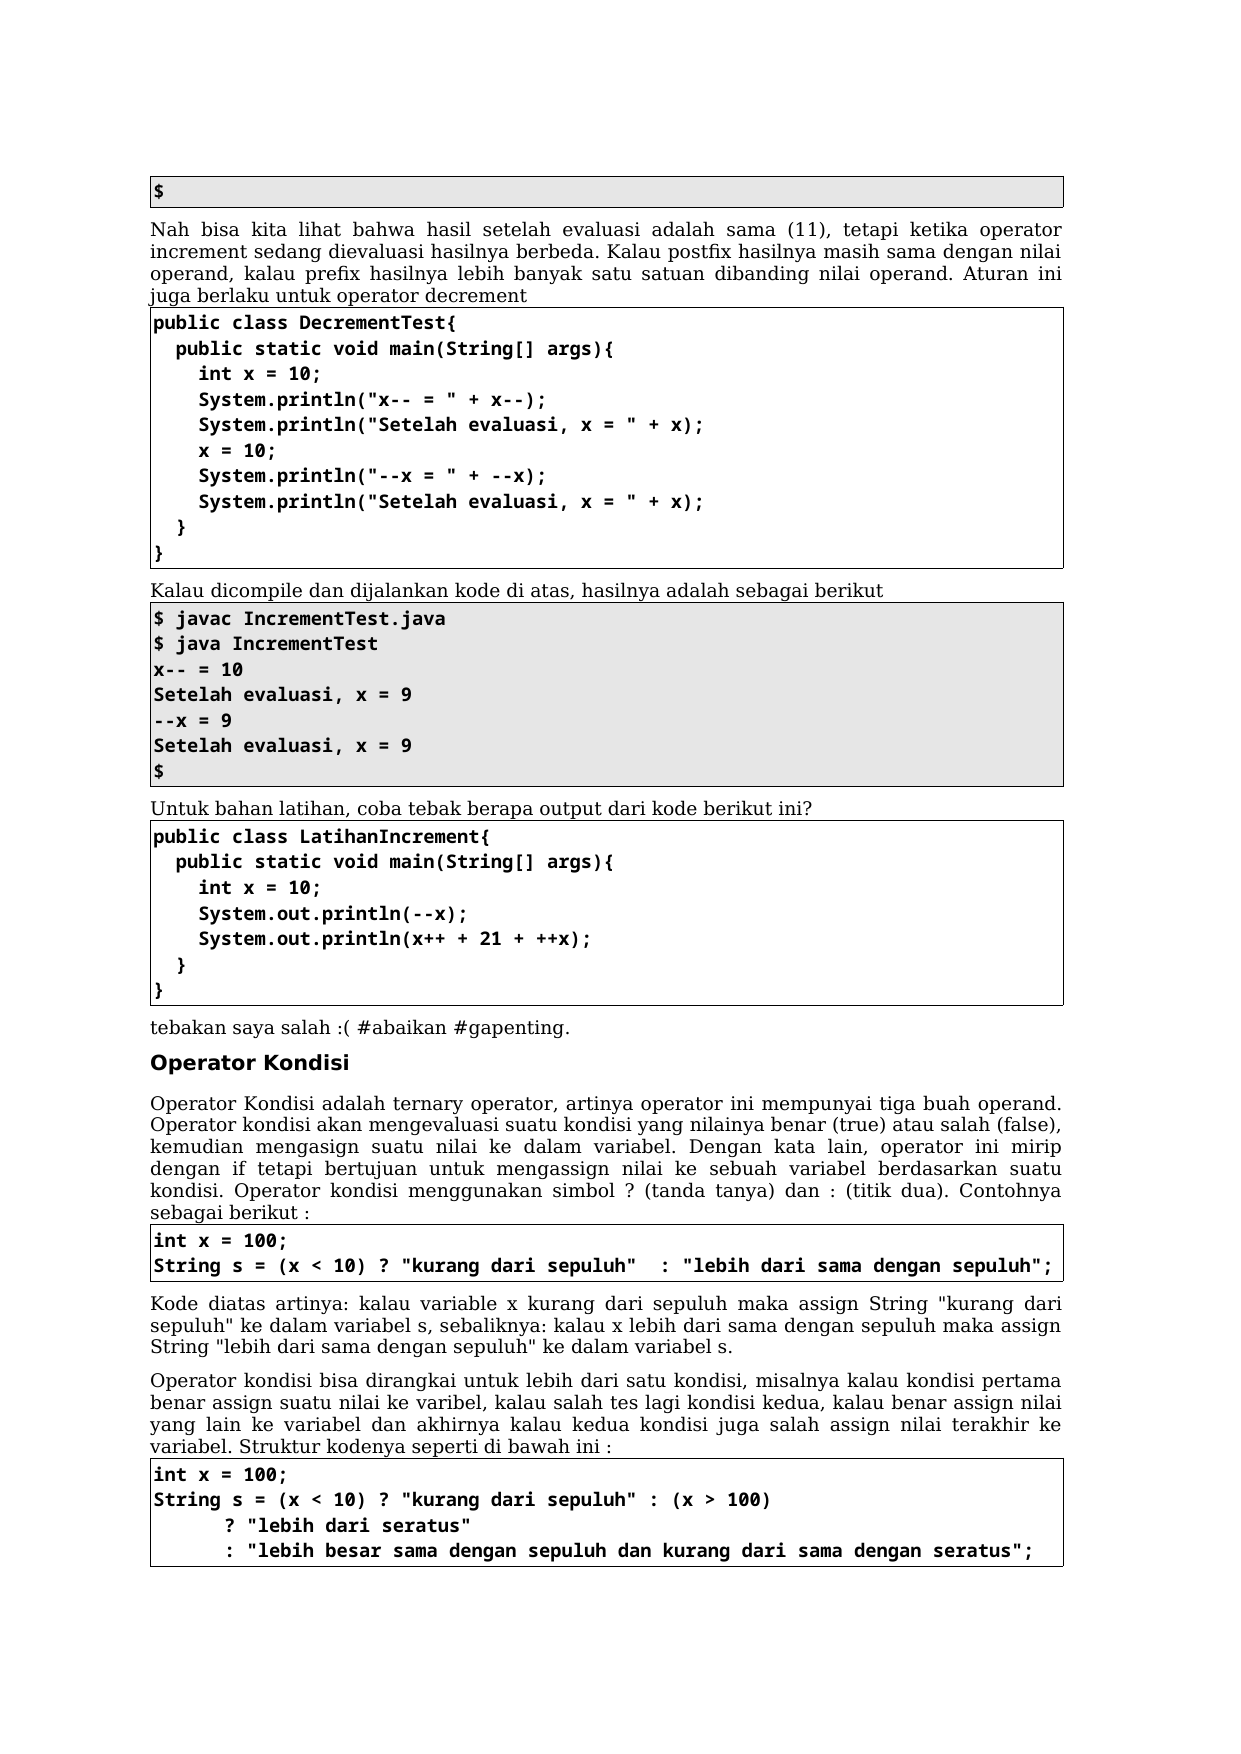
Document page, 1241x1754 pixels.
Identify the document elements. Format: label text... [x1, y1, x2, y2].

text public class DecrementTest{ [151, 308, 1063, 332]
text } [151, 536, 1063, 568]
text int x = 10; [151, 871, 1063, 897]
text Setelah evaluasi, x = 9 [151, 678, 1063, 704]
text } [151, 973, 1063, 1005]
text public static void main(String[] args){ [151, 332, 1063, 358]
text } [151, 511, 1063, 536]
text String s = (x < 10) ? "kurang dari sepuluh" : (x > 100) [151, 1483, 1063, 1509]
subtitle Operator Kondisi [150, 1051, 1063, 1075]
text } [151, 948, 1063, 973]
text System.println("Setelah evaluasi, x = " + x); [151, 485, 1063, 511]
text int x = 100; [151, 1225, 1063, 1249]
text ? "lebih dari seratus" [151, 1509, 1063, 1534]
text tebakan saya salah :( #abaikan #gapenting. [150, 1017, 1063, 1039]
text System.println("--x = " + --x); [151, 460, 1063, 485]
text : "lebih besar sama dengan sepuluh dan kurang dari sama dengan seratus"; [151, 1534, 1063, 1566]
text --x = 9 [151, 704, 1063, 729]
text public static void main(String[] args){ [151, 846, 1063, 871]
text $ [151, 177, 1063, 207]
text int x = 10; [151, 358, 1063, 383]
text System.println("x-- = " + x--); [151, 383, 1063, 409]
text $ javac IncrementTest.java [151, 603, 1063, 627]
text public class LatihanIncrement{ [151, 821, 1063, 846]
text x = 10; [151, 434, 1063, 460]
text Kode diatas artinya: kalau variable x kurang dari sepuluh maka assign String "kurang dari sepuluh" ke dalam variabel s, sebaliknya: kalau x lebih dari sama dengan sepuluh maka assign String "lebih dari sama dengan sepuluh" ke dalam variabel s. [150, 1293, 1063, 1358]
text $ [151, 755, 1063, 786]
text Setelah evaluasi, x = 9 [151, 729, 1063, 755]
text int x = 100; [151, 1459, 1063, 1483]
text Nah bisa kita lihat bahwa hasil setelah evaluasi adalah sama (11), tetapi ketika operator increment sedang dievaluasi hasilnya berbeda. Kalau postfix hasilnya masih sama dengan nilai operand, kalau prefix hasilnya lebih banyak satu satuan dibanding nilai operand. Aturan ini juga berlaku untuk operator decrement [150, 219, 1063, 307]
text System.println("Setelah evaluasi, x = " + x); [151, 409, 1063, 434]
text Untuk bahan latihan, coba tebak berapa output dari kode berikut ini? [150, 798, 1063, 820]
text $ java IncrementTest [151, 627, 1063, 653]
text Operator kondisi bisa dirangkai untuk lebih dari satu kondisi, misalnya kalau kondisi pertama benar assign suatu nilai ke varibel, kalau salah tes lagi kondisi kedua, kalau benar assign nilai yang lain ke variabel dan akhirnya kalau kedua kondisi juga salah assign nilai terakhir ke variabel. Struktur kodenya seperti di bawah ini : [150, 1370, 1063, 1458]
text System.out.println(--x); [151, 897, 1063, 922]
text Kalau dicompile dan dijalankan kode di atas, hasilnya adalah sebagai berikut [150, 580, 1063, 602]
text System.out.println(x++ + 21 + ++x); [151, 922, 1063, 948]
text Operator Kondisi adalah ternary operator, artinya operator ini mempunyai tiga buah operand. Operator kondisi akan mengevaluasi suatu kondisi yang nilainya benar (true) atau salah (false), kemudian mengasign suatu nilai ke dalam variabel. Dengan kata lain, operator ini mirip dengan if tetapi bertujuan untuk mengassign nilai ke sebuah variabel berdasarkan suatu kondisi. Operator kondisi menggunakan simbol ? (tanda tanya) dan : (titik dua). Contohnya sebagai berikut : [150, 1092, 1063, 1224]
text String s = (x < 10) ? "kurang dari sepuluh" : "lebih dari sama dengan sepuluh"; [151, 1249, 1063, 1281]
text x-- = 10 [151, 653, 1063, 678]
